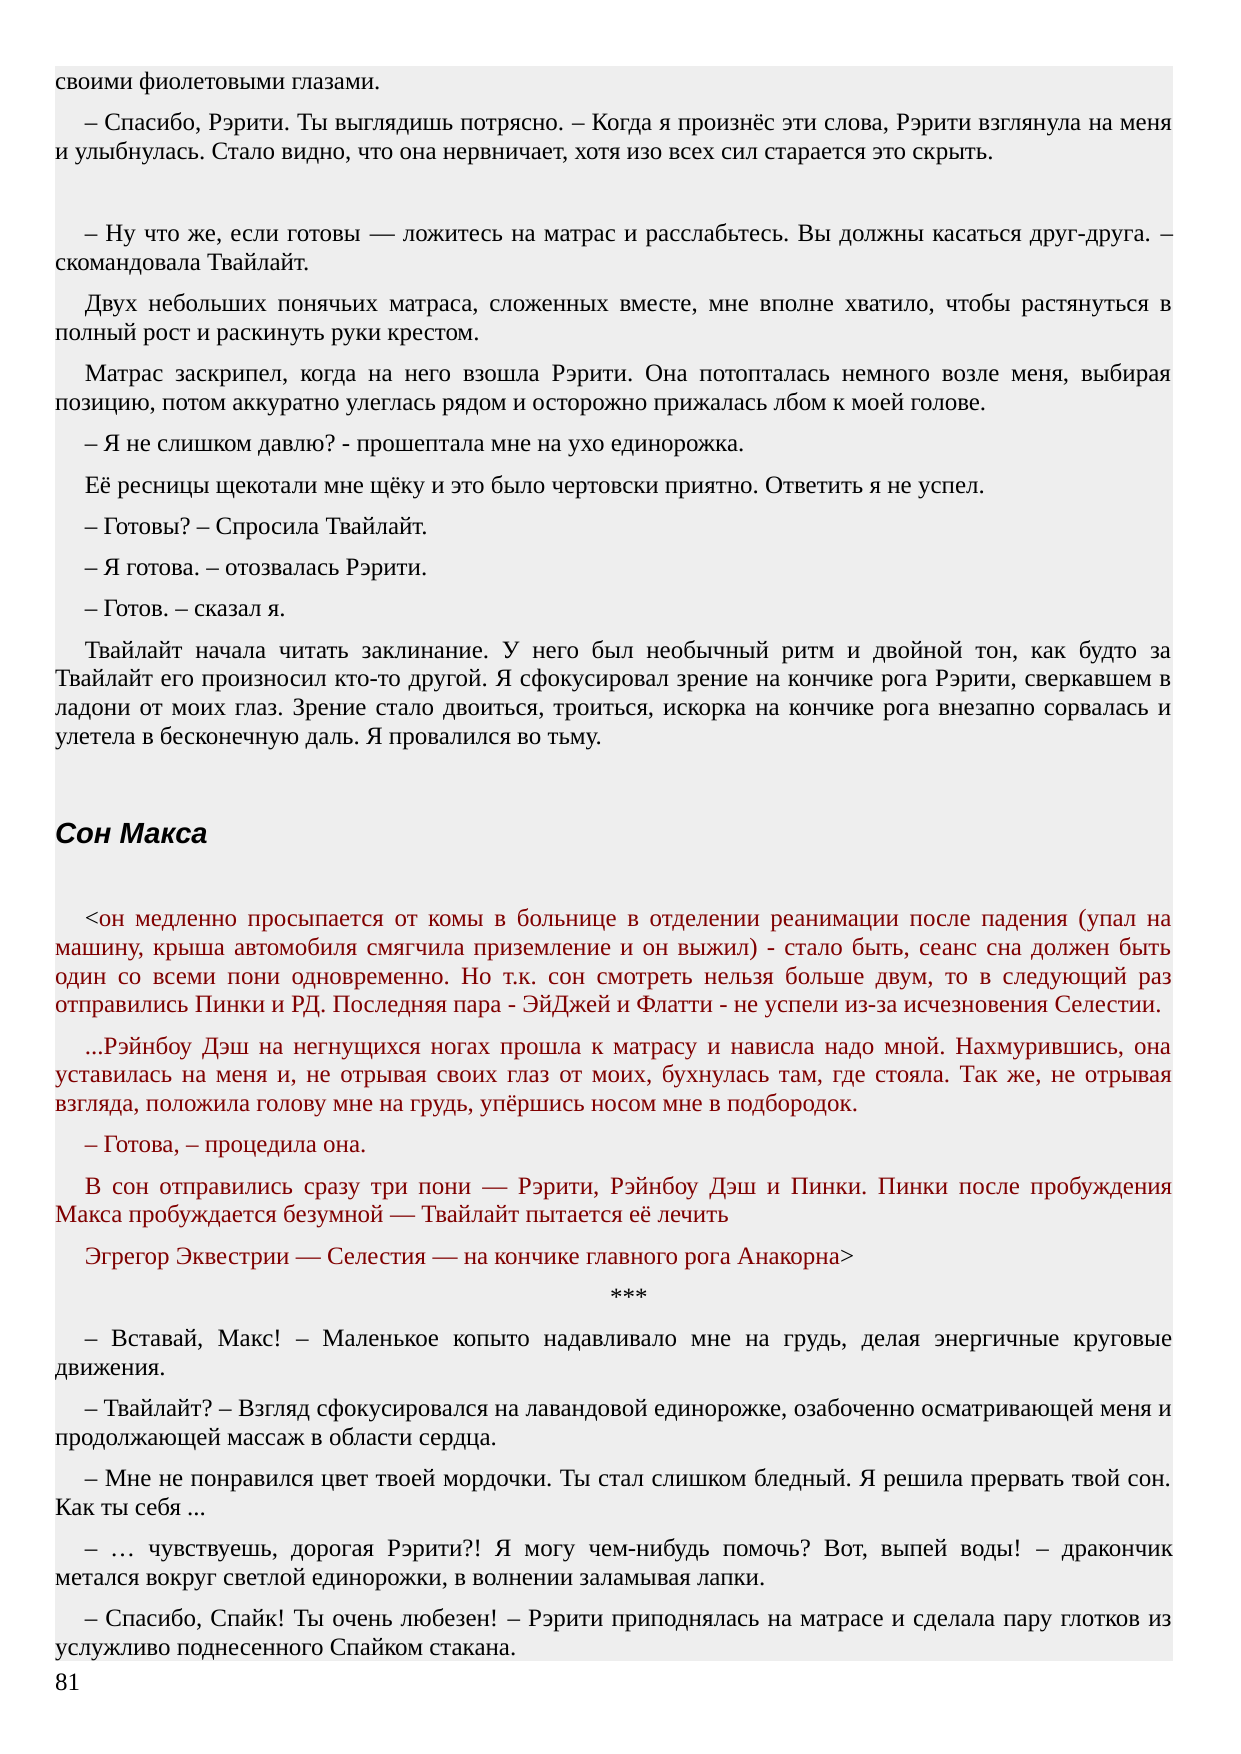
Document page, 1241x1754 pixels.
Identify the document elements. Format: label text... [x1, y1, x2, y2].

text своими фиолетовыми глазами. [55, 66, 1173, 95]
text Её ресницы щекотали мне щёку и это было чертовски приятно. Ответить я не успел. [55, 470, 1173, 498]
text Эгрегор Эквестрии — Селестия — на кончике главного рога Анакорна> [55, 1241, 1173, 1269]
text Матрас заскрипел, когда на него взошла Рэрити. Она потопталась немного возле меня, выбирая позицию, потом аккуратно улеглась рядом и осторожно прижалась лбом к моей голове. [55, 358, 1173, 416]
text – Спасибо, Спайк! Ты очень любезен! – Рэрити приподнялась на матрасе и сделала пару глотков из услужливо поднесенного Спайком стакана. [55, 1603, 1173, 1661]
text – Готовы? – Спросила Твайлайт. [55, 511, 1173, 540]
text – Спасибо, Рэрити. Ты выглядишь потрясно. – Когда я произнёс эти слова, Рэрити взглянула на меня и улыбнулась. Стало видно, что она нервничает, хотя изо всех сил старается это скрыть. [55, 107, 1173, 165]
text – Ну что же, если готовы — ложитесь на матрас и расслабьтесь. Вы должны касаться друг-друга. – скомандовала Твайлайт. [55, 218, 1173, 276]
subtitle Сон Макса [55, 816, 1173, 849]
text – Вставай, Макс! – Маленькое копыто надавливало мне на грудь, делая энергичные круговые движения. [55, 1323, 1173, 1381]
text – Мне не понравился цвет твоей мордочки. Ты стал слишком бледный. Я решила прервать твой сон. Как ты себя ... [55, 1463, 1173, 1521]
text В сон отправились сразу три пони — Рэрити, Рэйнбоу Дэш и Пинки. Пинки после пробуждения Макса пробуждается безумной — Твайлайт пытается её лечить [55, 1171, 1173, 1228]
text – Я не слишком давлю? - прошептала мне на ухо единорожка. [55, 428, 1173, 457]
text <он медленно просыпается от комы в больнице в отделении реанимации после падения (упал на машину, крыша автомобиля смягчила приземление и он выжил) - стало быть, сеанс сна должен быть один со всеми пони одновременно. Но т.к. сон смотреть нельзя больше двум, то в следующий раз отправились Пинки и РД. Последняя пара - ЭйДжей и Флатти - не успели из-за исчезновения Селестии. [55, 903, 1173, 1018]
text Двух небольших понячьих матраса, сложенных вместе, мне вполне хватило, чтобы растянуться в полный рост и раскинуть руки крестом. [55, 288, 1173, 346]
text – Твайлайт? – Взгляд сфокусировался на лавандовой единорожке, озабоченно осматривающей меня и продолжающей массаж в области сердца. [55, 1393, 1173, 1451]
text – … чувствуешь, дорогая Рэрити?! Я могу чем-нибудь помочь? Вот, выпей воды! – дракончик метался вокруг светлой единорожки, в волнении заламывая лапки. [55, 1533, 1173, 1591]
text ...Рэйнбоу Дэш на негнущихся ногах прошла к матрасу и нависла надо мной. Нахмурившись, она уставилась на меня и, не отрывая своих глаз от моих, бухнулась там, где стояла. Так же, не отрывая взгляда, положила голову мне на грудь, упёршись носом мне в подбородок. [55, 1031, 1173, 1117]
text – Готова, – процедила она. [55, 1129, 1173, 1158]
text – Я готова. – отозвалась Рэрити. [55, 552, 1173, 581]
text *** [55, 1282, 1173, 1311]
text – Готов. – сказал я. [55, 593, 1173, 622]
text Твайлайт начала читать заклинание. У него был необычный ритм и двойной тон, как будто за Твайлайт его произносил кто-то другой. Я сфокусировал зрение на кончике рога Рэрити, сверкавшем в ладони от моих глаз. Зрение стало двоиться, троиться, искорка на кончике рога внезапно сорвалась и улетела в бесконечную даль. Я провалился во тьму. [55, 635, 1173, 750]
